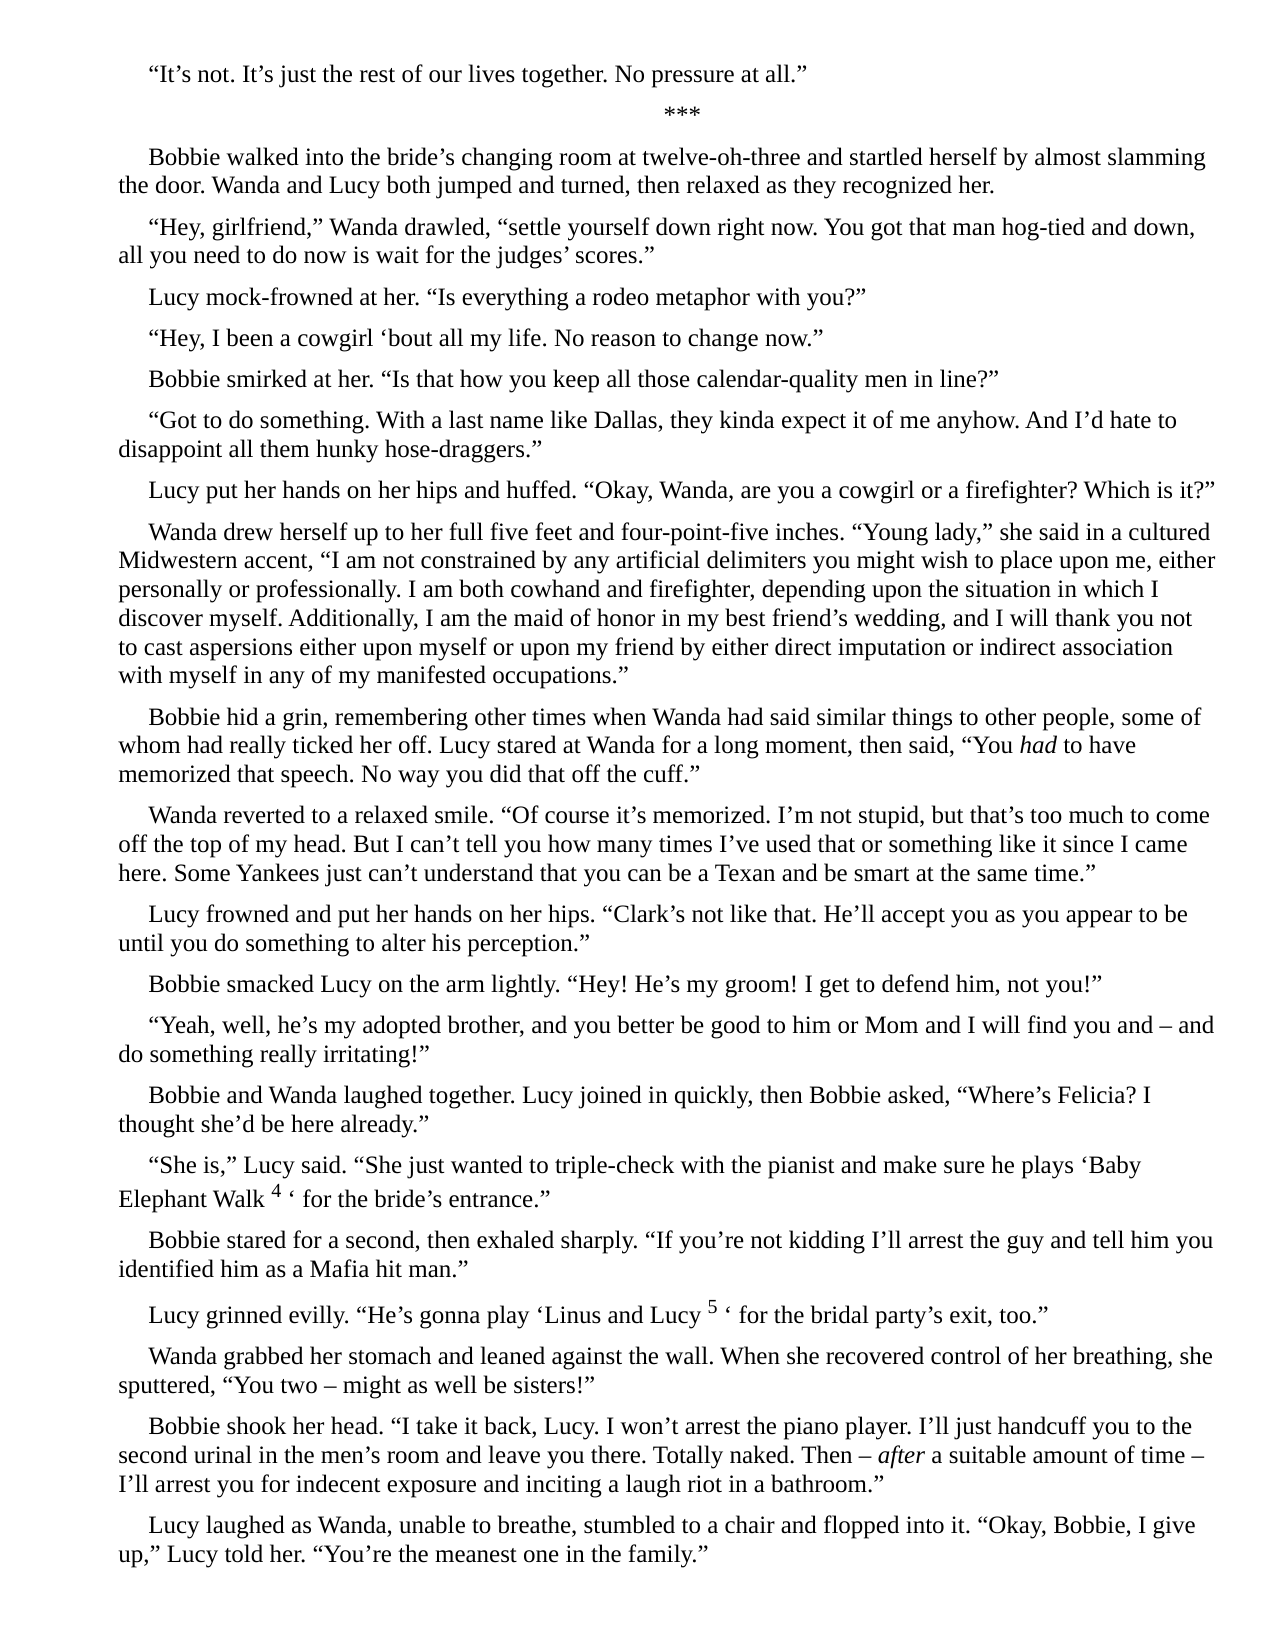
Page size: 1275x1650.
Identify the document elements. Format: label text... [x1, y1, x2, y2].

text Bobbie hid a grin, remembering other times when Wanda had said similar things to other people, some of whom had really ticked her off. Lucy stared at Wanda for a long moment, then said, “You had to have memorized that speech. No way you did that off the cuff.” [118, 702, 1216, 788]
text Wanda reverted to a relaxed smile. “Of course it’s memorized. I’m not stupid, but that’s too much to come off the top of my head. But I can’t tell you how many times I’ve used that or something like it since I came here. Some Yankees just can’t understand that you can be a Texan and be smart at the same time.” [118, 800, 1216, 887]
text Wanda grabbed her stomach and leaned against the wall. When she recovered control of her breathing, she sputtered, “You two – might as well be sisters!” [118, 1341, 1216, 1399]
text “She is,” Lucy said. “She just wanted to triple-check with the pianist and make sure he plays ‘Baby Elephant Walk 4 ‘ for the bride’s entrance.” [118, 1150, 1216, 1213]
text “Got to do something. With a last name like Dallas, they kinda expect it of me anyhow. And I’d hate to disappoint all them hunky hose-draggers.” [118, 405, 1216, 463]
text Lucy put her hands on her hips and huffed. “Okay, Wanda, are you a cowgirl or a firefighter? Which is it?” [118, 475, 1216, 504]
text Bobbie shook her head. “I take it back, Lucy. I won’t arrest the piano player. I’ll just handcuff you to the second urinal in the men’s room and leave you there. Totally naked. Then – after a suitable amount of time – I’ll arrest you for indecent exposure and inciting a laugh riot in a bathroom.” [118, 1411, 1216, 1497]
text “It’s not. It’s just the rest of our lives together. No pressure at all.” [118, 59, 1216, 88]
text Bobbie stared for a second, then exhaled sharply. “If you’re not kidding I’ll arrest the guy and tell him you identified him as a Mafia hit man.” [118, 1225, 1216, 1283]
text Bobbie smacked Lucy on the arm lightly. “Hey! He’s my groom! I get to defend him, not you!” [118, 969, 1216, 998]
text Bobbie walked into the bride’s changing room at twelve-oh-three and startled herself by almost slamming the door. Wanda and Lucy both jumped and turned, then relaxed as they recognized her. [118, 142, 1216, 199]
text *** [118, 100, 1216, 129]
text Lucy mock-frowned at her. “Is everything a rodeo metaphor with you?” [118, 282, 1216, 310]
text “Hey, girlfriend,” Wanda drawled, “settle yourself down right now. You got that man hog-tied and down, all you need to do now is wait for the judges’ scores.” [118, 212, 1216, 269]
text “Yeah, well, he’s my adopted brother, and you better be good to him or Mom and I will find you and – and do something really irritating!” [118, 1010, 1216, 1068]
text Lucy grinned evilly. “He’s gonna play ‘Linus and Lucy 5 ‘ for the bridal party’s exit, too.” [118, 1295, 1216, 1329]
text Wanda drew herself up to her full five feet and four-point-five inches. “Young lady,” she said in a cultured Midwestern accent, “I am not constrained by any artificial delimiters you might wish to place upon me, either personally or professionally. I am both cowhand and firefighter, depending upon the situation in which I discover myself. Additionally, I am the maid of honor in my best friend’s wedding, and I will thank you not to cast aspersions either upon myself or upon my friend by either direct imputation or indirect association with myself in any of my manifested occupations.” [118, 517, 1216, 689]
text Lucy frowned and put her hands on her hips. “Clark’s not like that. He’ll accept you as you appear to be until you do something to alter his perception.” [118, 899, 1216, 957]
text Bobbie and Wanda laughed together. Lucy joined in quickly, then Bobbie asked, “Where’s Felicia? I thought she’d be here already.” [118, 1080, 1216, 1138]
text “Hey, I been a cowgirl ‘bout all my life. No reason to change now.” [118, 323, 1216, 352]
text Bobbie smirked at her. “Is that how you keep all those calendar-quality men in line?” [118, 364, 1216, 393]
text Lucy laughed as Wanda, unable to breathe, stumbled to a chair and flopped into it. “Okay, Bobbie, I give up,” Lucy told her. “You’re the meanest one in the family.” [118, 1510, 1216, 1567]
